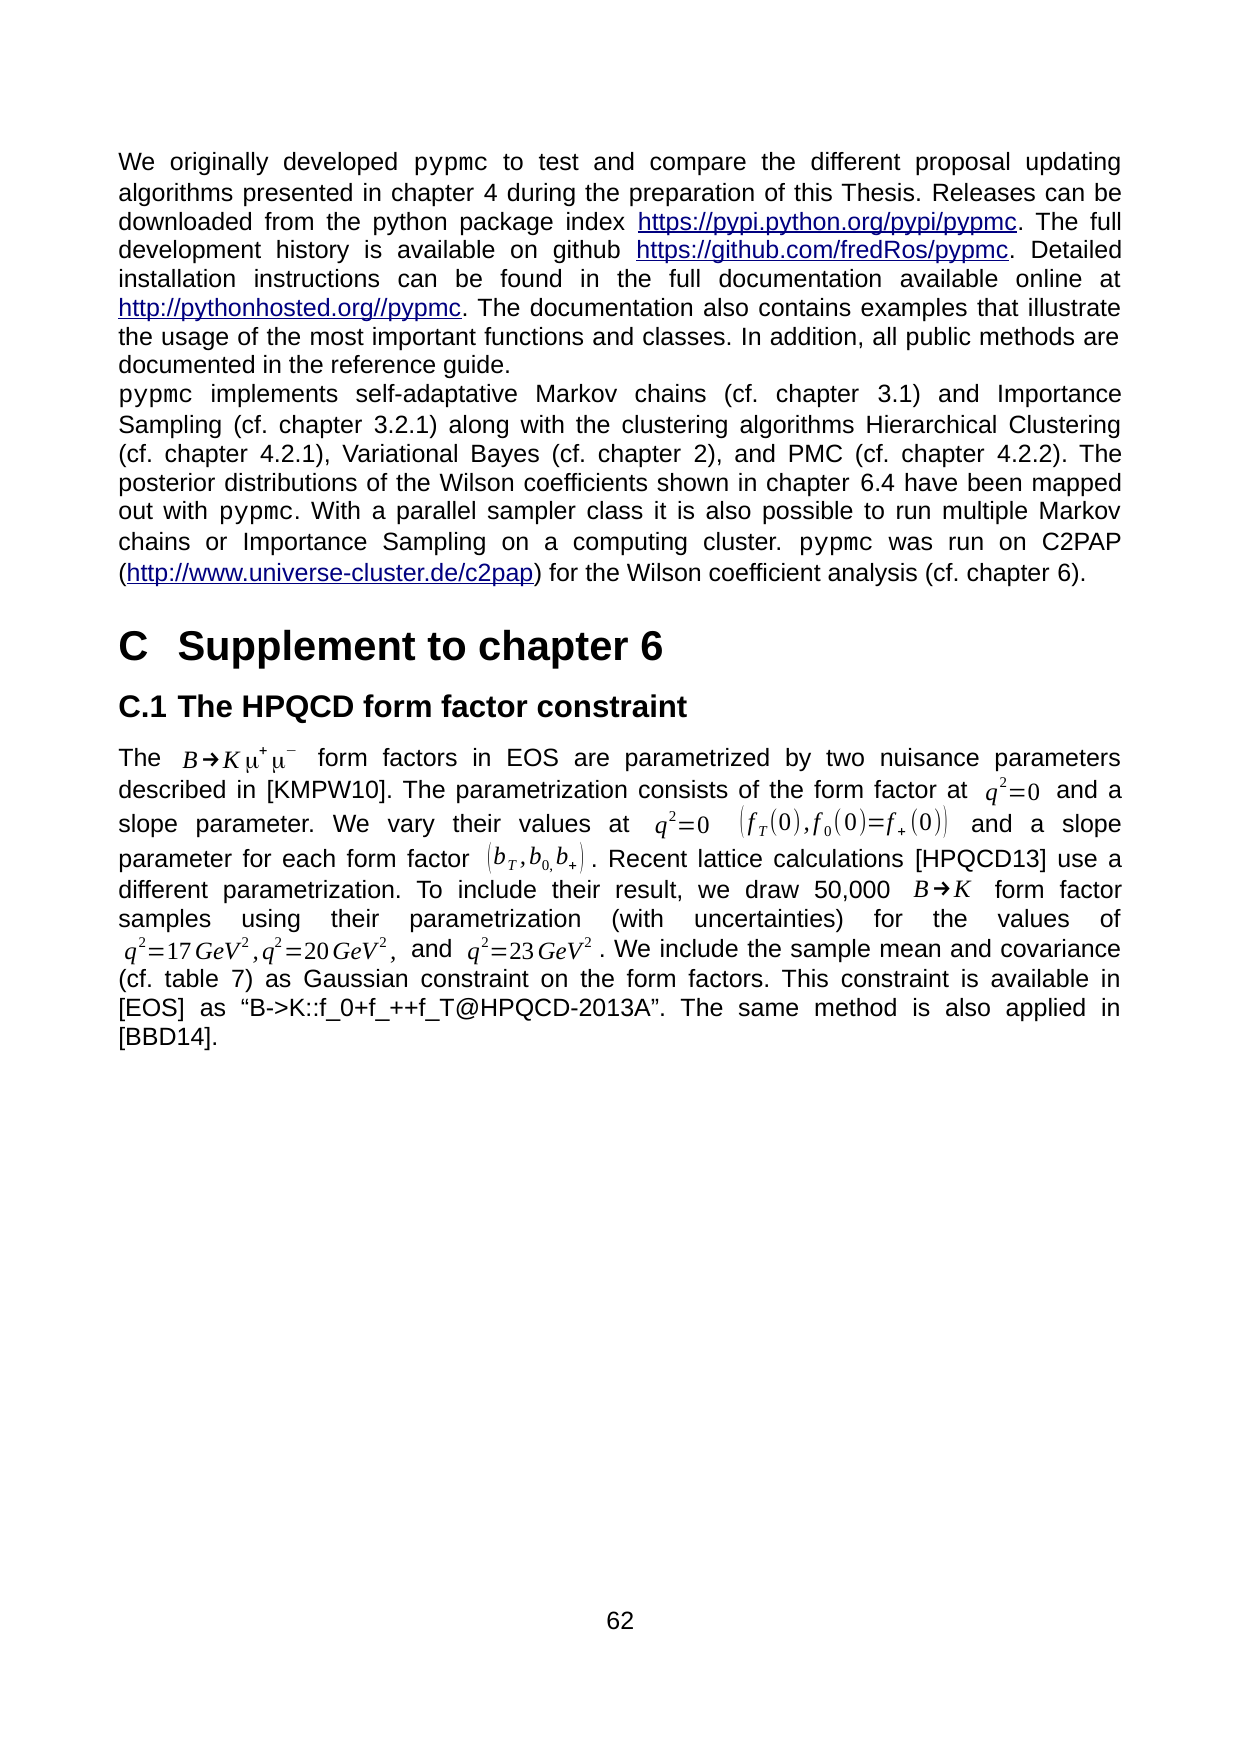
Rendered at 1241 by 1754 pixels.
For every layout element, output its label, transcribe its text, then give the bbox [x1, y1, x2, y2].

title The HPQCD form factor constraint [118, 688, 1122, 723]
text pypmc implements self-adaptative Markov chains (cf. chapter 3.1) and Importance Sampling (cf. chapter 3.2.1) along with the clustering algorithms Hierarchical Clustering (cf. chapter 4.2.1), Variational Bayes (cf. chapter 2), and PMC (cf. chapter 4.2.2). The posterior distributions of the Wilson coefficients shown in chapter 6.4 have been mapped out with pypmc. With a parallel sampler class it is also possible to run multiple Markov chains or Importance Sampling on a computing cluster. pypmc was run on C2PAP (http://www.universe-cluster.de/c2pap) for the Wilson coefficient analysis (cf. chapter 6). [118, 379, 1122, 587]
title Supplement to chapter 6 [118, 622, 1122, 669]
text We originally developed pypmc to test and compare the different proposal updating algorithms presented in chapter 4 during the preparation of this Thesis. Releases can be downloaded from the python package index https://pypi.python.org/pypi/pypmc. The full development history is available on github https://github.com/fredRos/pypmc. Detailed installation instructions can be found in the full documentation available online at http://pythonhosted.org//pypmc. The documentation also contains examples that illustrate the usage of the most important functions and classes. In addition, all public methods are documented in the reference guide. [118, 147, 1122, 379]
text The form factors in EOS are parametrized by two nuisance parameters described in [KMPW10]. The parametrization consists of the form factor at and a slope parameter. We vary their values at and a slope parameter for each form factor . Recent lattice calculations [HPQCD13] use a different parametrization. To include their result, we draw 50,000 form factor samples using their parametrization (with uncertainties) for the values of and . We include the sample mean and covariance (cf. table 7) as Gaussian constraint on the form factors. This constraint is available in [EOS] as “B->K::f_0+f_++f_T@HPQCD-2013A”. The same method is also applied in [BBD14]. [118, 742, 1122, 1051]
